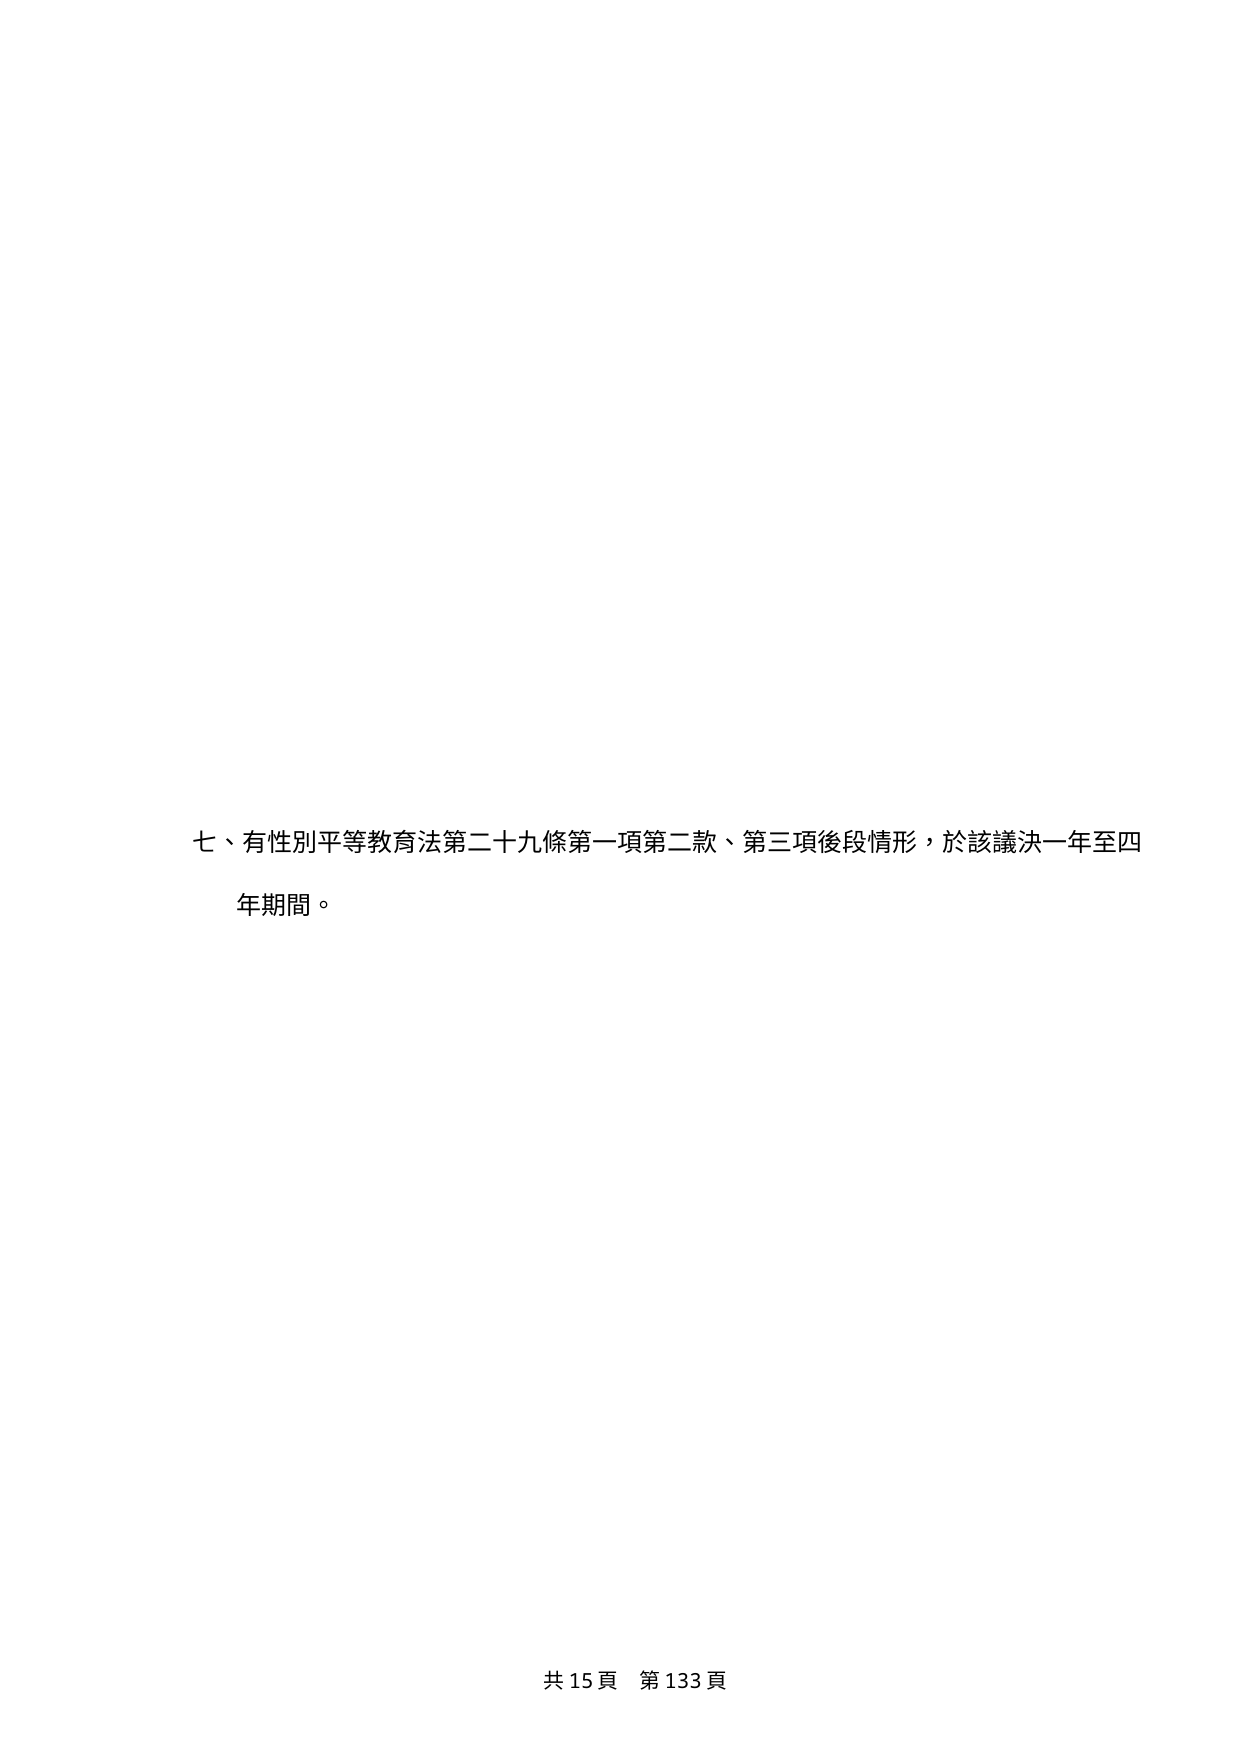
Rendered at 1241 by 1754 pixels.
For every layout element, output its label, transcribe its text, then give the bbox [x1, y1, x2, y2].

text 七、有性別平等教育法第二十九條第一項第二款、第三項後段情形，於該議決一年至四年期間。 [192, 799, 1152, 924]
